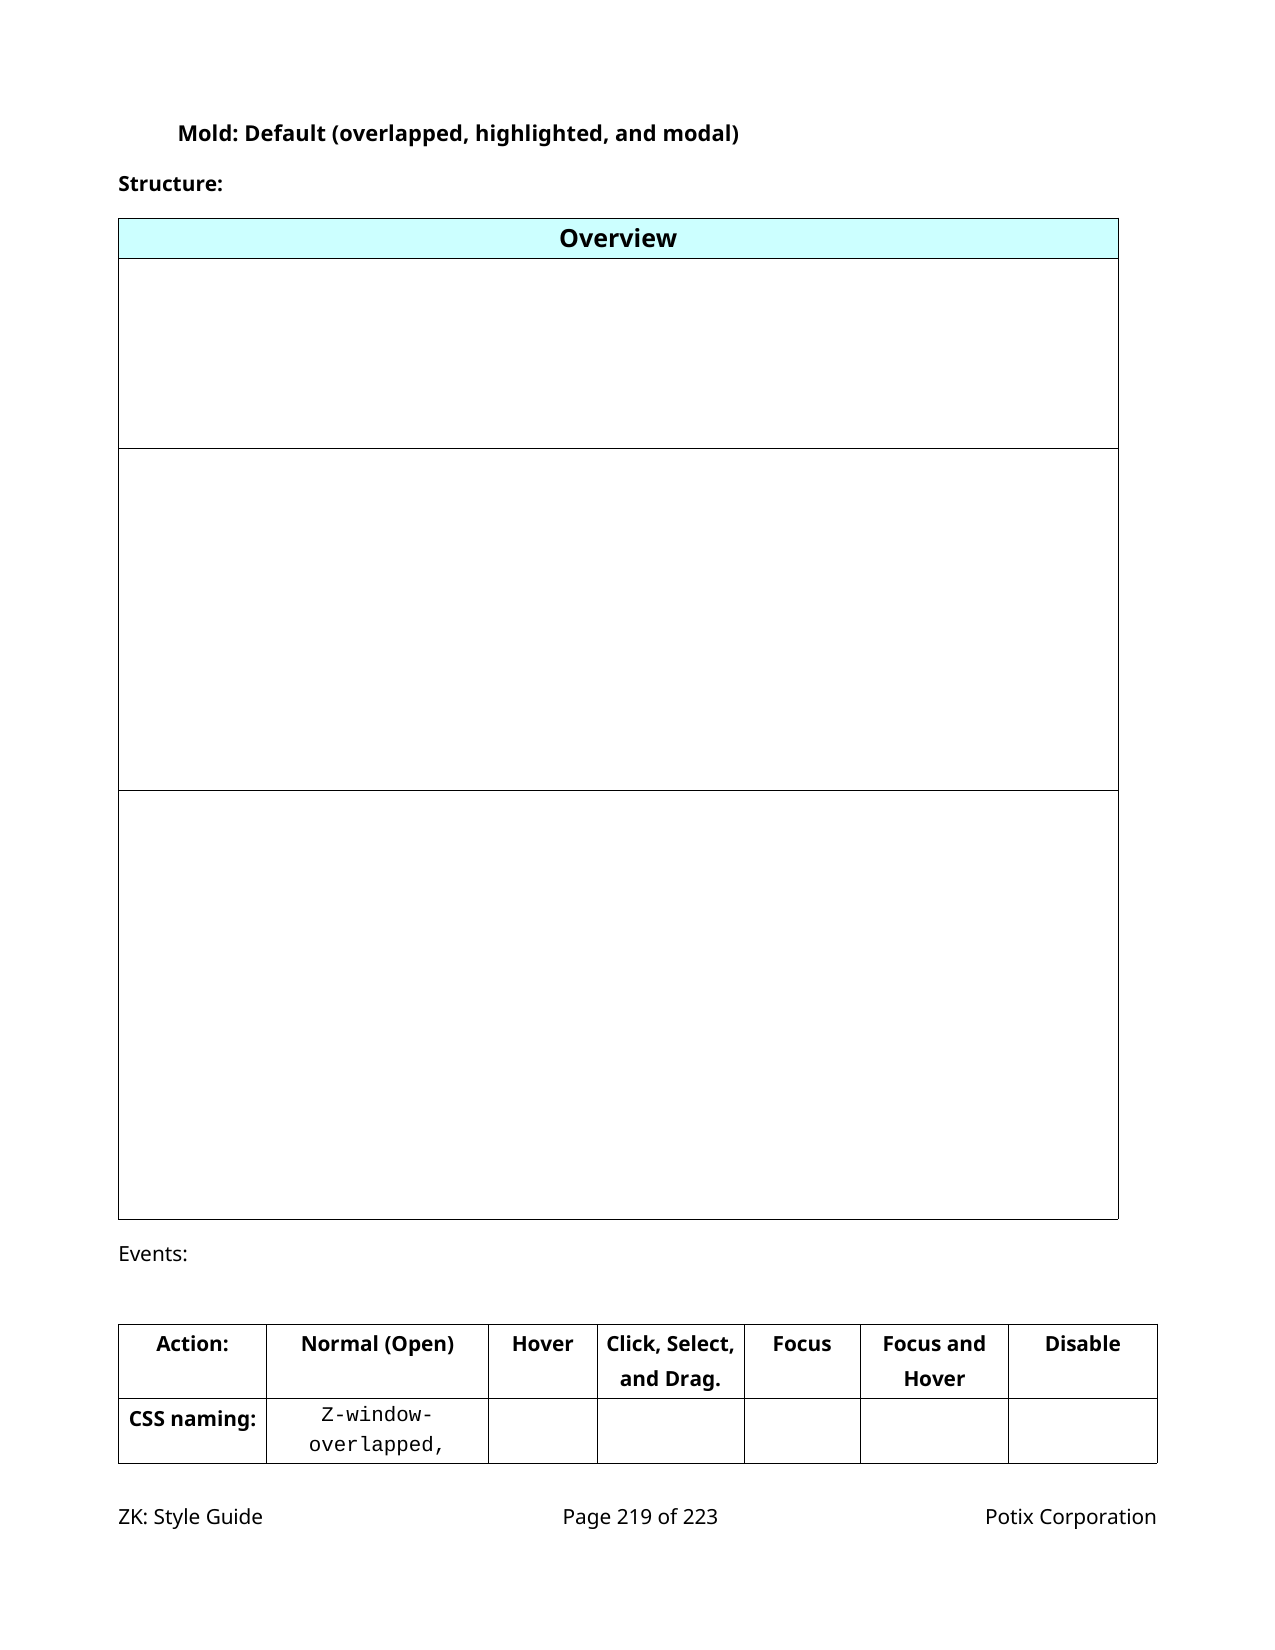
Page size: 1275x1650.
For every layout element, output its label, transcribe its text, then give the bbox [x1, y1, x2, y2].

table_header Focus and Hover [861, 1325, 1008, 1398]
table_cell Z-window-overlapped, [267, 1399, 488, 1463]
text Events: [118, 1239, 1157, 1303]
table_header Overview [119, 219, 1118, 258]
table_header Hover [489, 1325, 597, 1398]
table_cell [119, 449, 1118, 790]
table_cell [598, 1399, 744, 1463]
table_cell [745, 1399, 860, 1463]
table_cell CSS naming: [119, 1399, 266, 1463]
table_header Click, Select, and Drag. [598, 1325, 744, 1398]
table_header Action: [119, 1325, 266, 1398]
subtitle Mold: Default (overlapped, highlighted, and modal) [177, 118, 1157, 148]
text Structure: [118, 169, 1157, 197]
table_header Disable [1009, 1325, 1157, 1398]
table_cell [861, 1399, 1008, 1463]
table_cell [119, 791, 1118, 1219]
table_cell [489, 1399, 597, 1463]
table_header Focus [745, 1325, 860, 1398]
table_cell [1009, 1399, 1157, 1463]
table_cell [119, 259, 1118, 448]
table_header Normal (Open) [267, 1325, 488, 1398]
